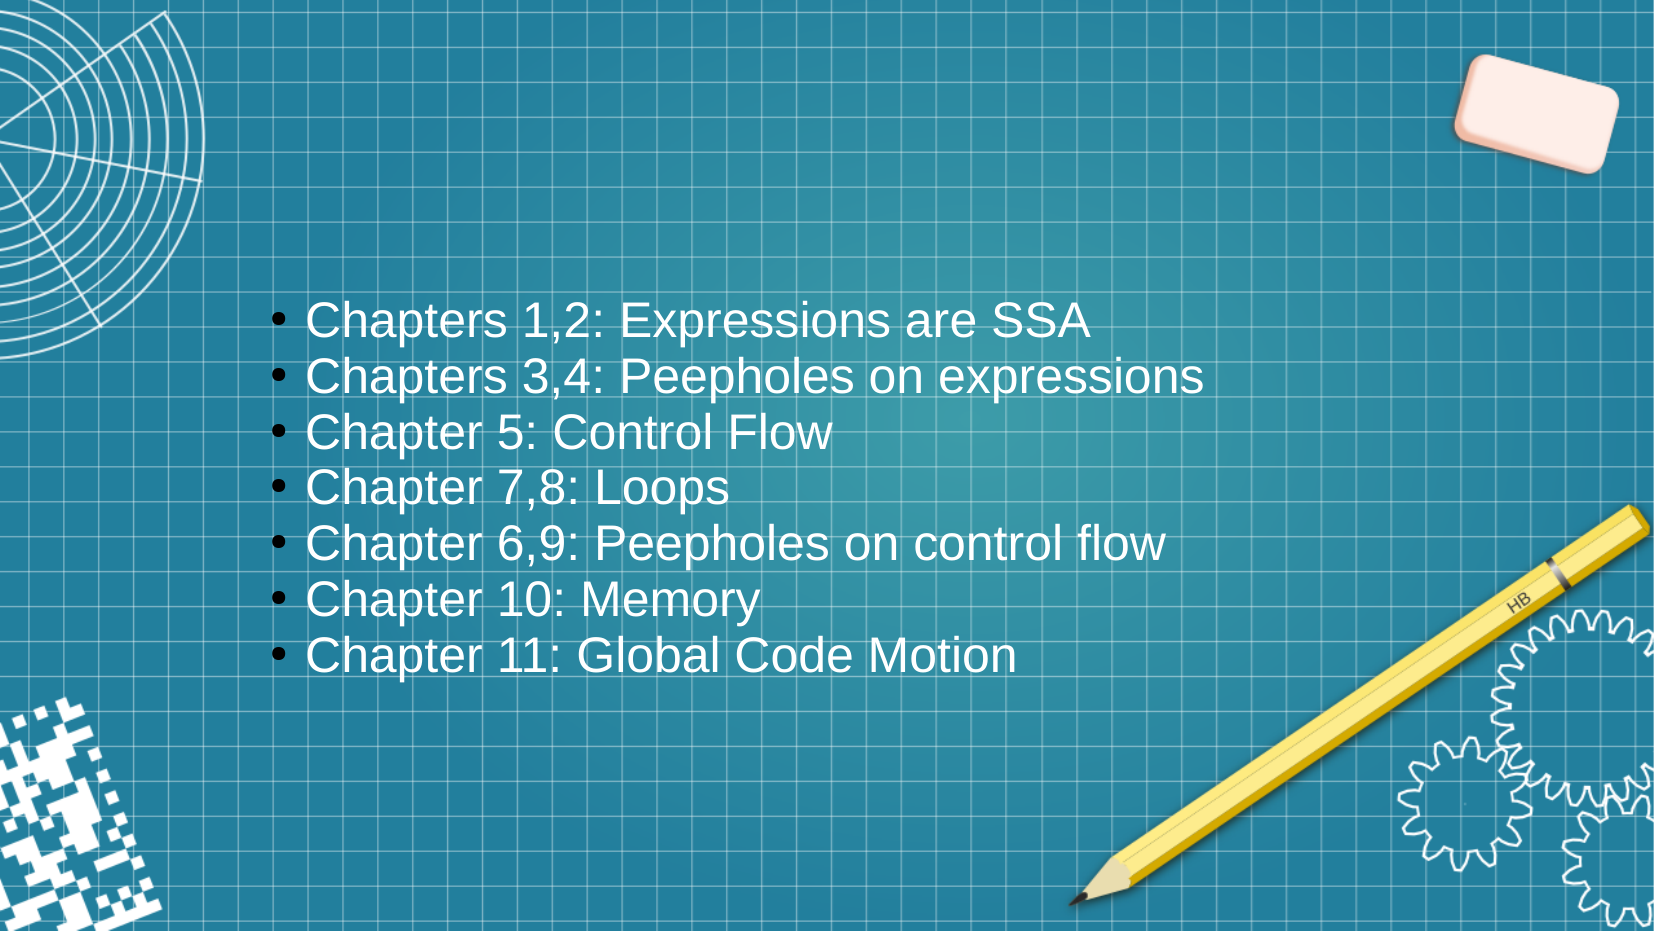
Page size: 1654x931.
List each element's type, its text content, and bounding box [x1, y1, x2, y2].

text_box Chapters 1,2: Expressions are SSA Chapters 3,4: Peepholes on expressions Chapter 5: Control Flow Chapter 7,8: Loops Chapter 6,9: Peepholes on control flow Chapter 10: Memory Chapter 11: Global Code Motion [255, 285, 1261, 691]
picture [0, 0, 1654, 931]
